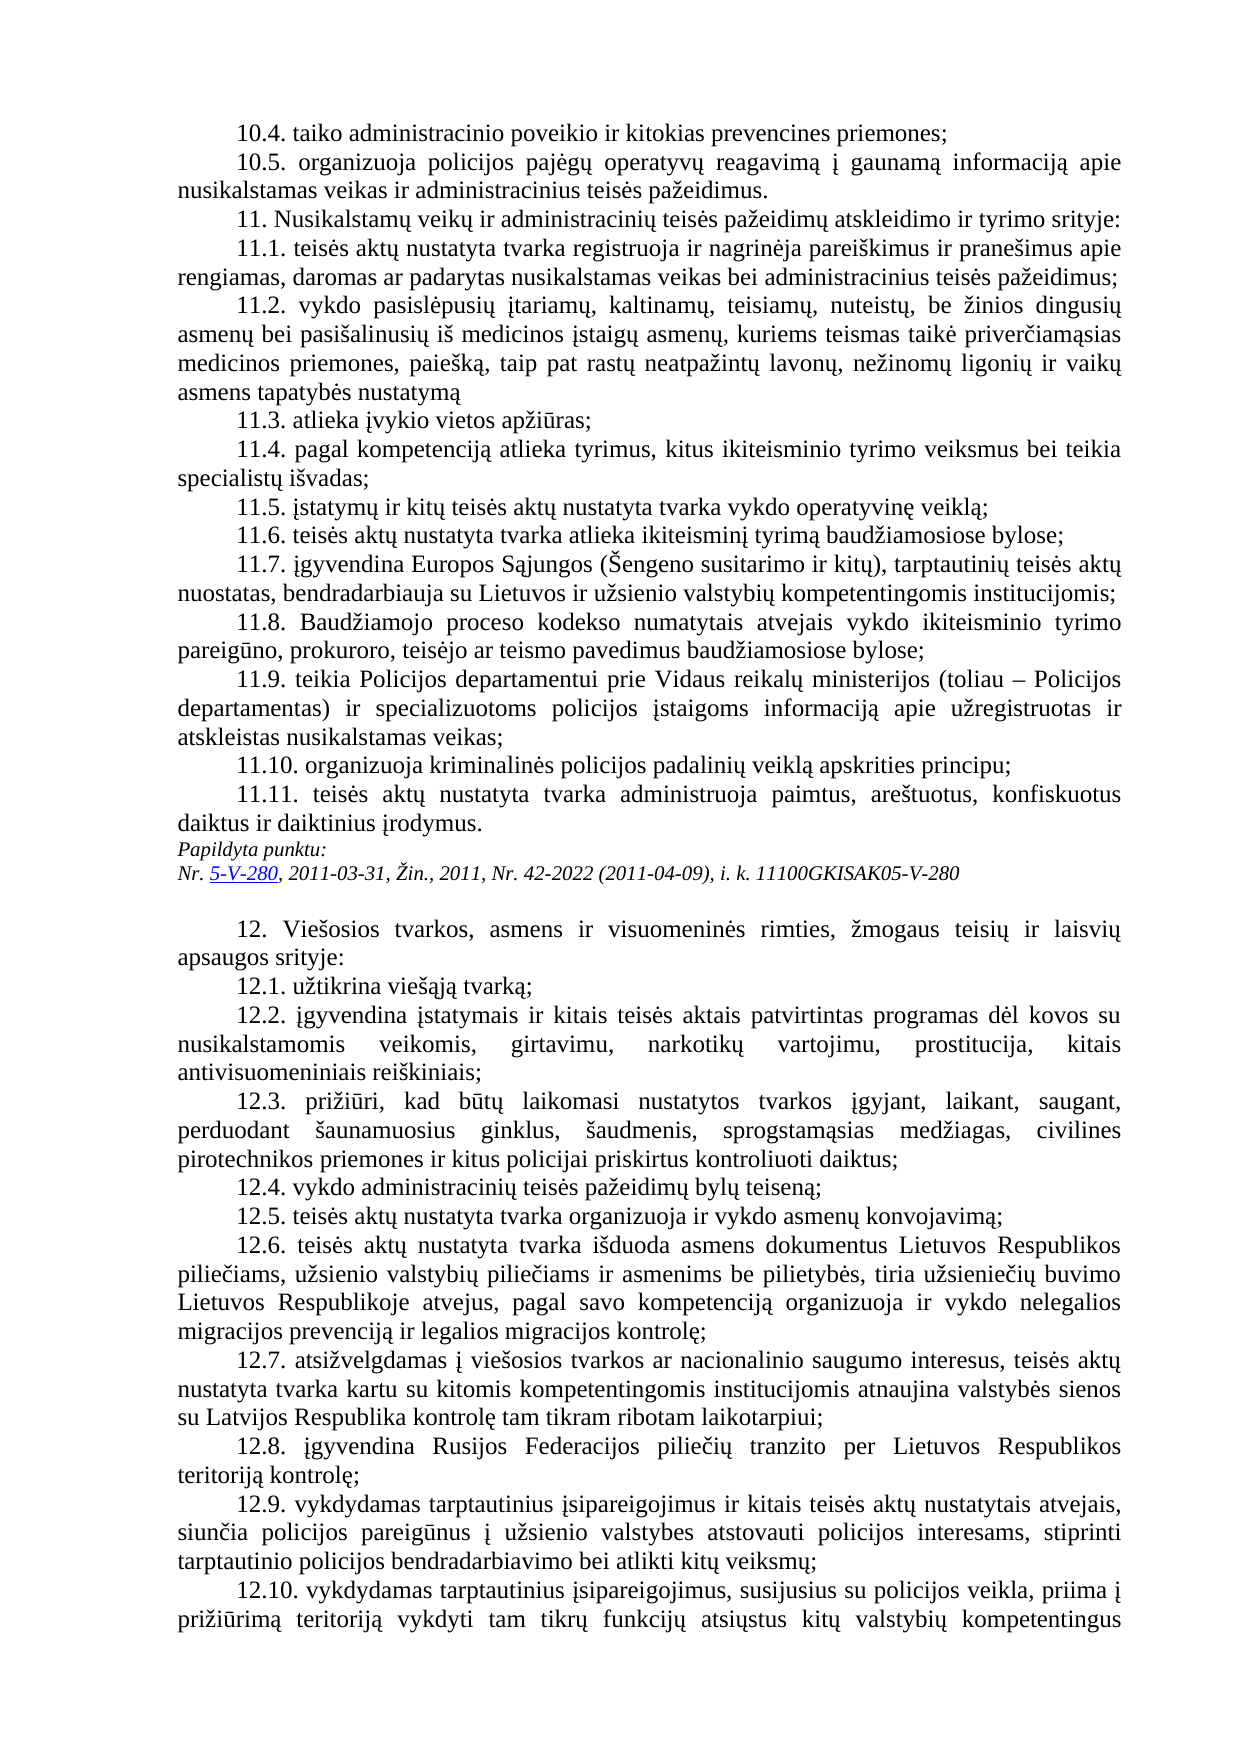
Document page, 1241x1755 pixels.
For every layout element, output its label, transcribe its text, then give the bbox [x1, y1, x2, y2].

text 11.11. teisės aktų nustatyta tvarka administruoja paimtus, areštuotus, konfiskuotus daiktus ir daiktinius įrodymus. [177, 779, 1122, 837]
text 12.3. prižiūri, kad būtų laikomasi nustatytos tvarkos įgyjant, laikant, saugant, perduodant šaunamuosius ginklus, šaudmenis, sprogstamąsias medžiagas, civilines pirotechnikos priemones ir kitus policijai priskirtus kontroliuoti daiktus; [177, 1086, 1122, 1172]
text Papildyta punktu: [177, 837, 1122, 861]
text 11.3. atlieka įvykio vietos apžiūras; [177, 406, 1122, 434]
text 11.5. įstatymų ir kitų teisės aktų nustatyta tvarka vykdo operatyvinę veiklą; [177, 492, 1122, 521]
text 10.4. taiko administracinio poveikio ir kitokias prevencines priemones; [177, 118, 1122, 147]
text 11.1. teisės aktų nustatyta tvarka registruoja ir nagrinėja pareiškimus ir pranešimus apie rengiamas, daromas ar padarytas nusikalstamas veikas bei administracinius teisės pažeidimus; [177, 233, 1122, 291]
text 12.1. užtikrina viešąją tvarką; [177, 971, 1122, 1000]
text 11.10. organizuoja kriminalinės policijos padalinių veiklą apskrities principu; [177, 751, 1122, 779]
text 11.7. įgyvendina Europos Sąjungos (Šengeno susitarimo ir kitų), tarptautinių teisės aktų nuostatas, bendradarbiauja su Lietuvos ir užsienio valstybių kompetentingomis institucijomis; [177, 549, 1122, 607]
text 11.9. teikia Policijos departamentui prie Vidaus reikalų ministerijos (toliau – Policijos departamentas) ir specializuotoms policijos įstaigoms informaciją apie užregistruotas ir atskleistas nusikalstamas veikas; [177, 664, 1122, 751]
text 10.5. organizuoja policijos pajėgų operatyvų reagavimą į gaunamą informaciją apie nusikalstamas veikas ir administracinius teisės pažeidimus. [177, 147, 1122, 204]
text 11.4. pagal kompetenciją atlieka tyrimus, kitus ikiteisminio tyrimo veiksmus bei teikia specialistų išvadas; [177, 434, 1122, 492]
text 11.2. vykdo pasislėpusių įtariamų, kaltinamų, teisiamų, nuteistų, be žinios dingusių asmenų bei pasišalinusių iš medicinos įstaigų asmenų, kuriems teismas taikė priverčiamąsias medicinos priemones, paiešką, taip pat rastų neatpažintų lavonų, nežinomų ligonių ir vaikų asmens tapatybės nustatymą [177, 291, 1122, 406]
text 12.8. įgyvendina Rusijos Federacijos piliečių tranzito per Lietuvos Respublikos teritoriją kontrolę; [177, 1431, 1122, 1489]
text 12.5. teisės aktų nustatyta tvarka organizuoja ir vykdo asmenų konvojavimą; [177, 1201, 1122, 1230]
text 12.4. vykdo administracinių teisės pažeidimų bylų teiseną; [177, 1172, 1122, 1201]
text 12.2. įgyvendina įstatymais ir kitais teisės aktais patvirtintas programas dėl kovos su nusikalstamomis veikomis, girtavimu, narkotikų vartojimu, prostitucija, kitais antivisuomeniniais reiškiniais; [177, 1000, 1122, 1086]
text 11.8. Baudžiamojo proceso kodekso numatytais atvejais vykdo ikiteisminio tyrimo pareigūno, prokuroro, teisėjo ar teismo pavedimus baudžiamosiose bylose; [177, 607, 1122, 664]
text 11.6. teisės aktų nustatyta tvarka atlieka ikiteisminį tyrimą baudžiamosiose bylose; [177, 521, 1122, 549]
text 12.7. atsižvelgdamas į viešosios tvarkos ar nacionalinio saugumo interesus, teisės aktų nustatyta tvarka kartu su kitomis kompetentingomis institucijomis atnaujina valstybės sienos su Latvijos Respublika kontrolę tam tikram ribotam laikotarpiui; [177, 1345, 1122, 1431]
text 12.9. vykdydamas tarptautinius įsipareigojimus ir kitais teisės aktų nustatytais atvejais, siunčia policijos pareigūnus į užsienio valstybes atstovauti policijos interesams, stiprinti tarptautinio policijos bendradarbiavimo bei atlikti kitų veiksmų; [177, 1489, 1122, 1575]
text 12.6. teisės aktų nustatyta tvarka išduoda asmens dokumentus Lietuvos Respublikos piliečiams, užsienio valstybių piliečiams ir asmenims be pilietybės, tiria užsieniečių buvimo Lietuvos Respublikoje atvejus, pagal savo kompetenciją organizuoja ir vykdo nelegalios migracijos prevenciją ir legalios migracijos kontrolę; [177, 1230, 1122, 1345]
text 11. Nusikalstamų veikų ir administracinių teisės pažeidimų atskleidimo ir tyrimo srityje: [177, 204, 1122, 233]
text Nr. 5-V-280, 2011-03-31, Žin., 2011, Nr. 42-2022 (2011-04-09), i. k. 11100GKISAK05-V-280 [177, 861, 1122, 885]
text 12. Viešosios tvarkos, asmens ir visuomeninės rimties, žmogaus teisių ir laisvių apsaugos srityje: [177, 914, 1122, 971]
text 12.10. vykdydamas tarptautinius įsipareigojimus, susijusius su policijos veikla, priima į prižiūrimą teritoriją vykdyti tam tikrų funkcijų atsiųstus kitų valstybių kompetentingus [177, 1575, 1122, 1632]
